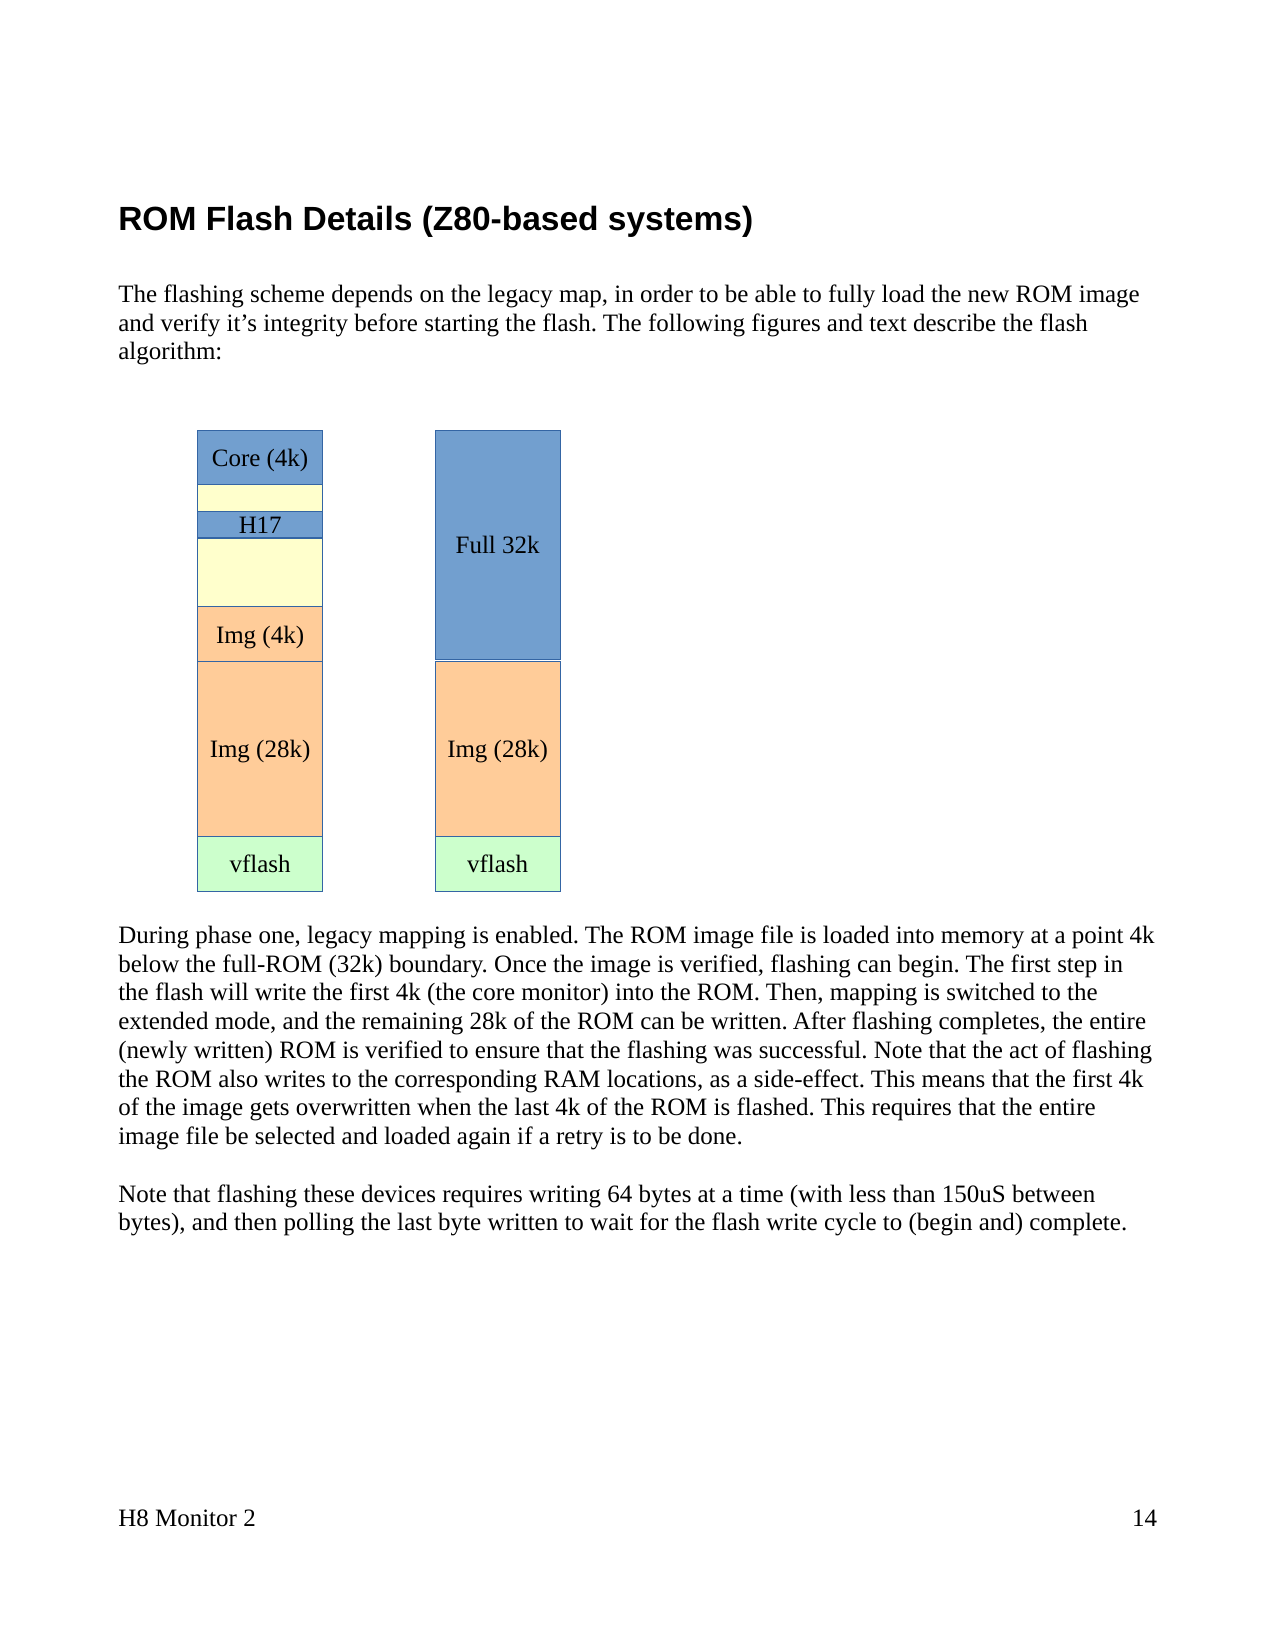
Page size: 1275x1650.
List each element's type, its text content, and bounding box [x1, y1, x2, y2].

subtitle ROM Flash Details (Z80-based systems) [118, 199, 1157, 238]
text During phase one, legacy mapping is enabled. The ROM image file is loaded into memory at a point 4k below the full-ROM (32k) boundary. Once the image is verified, flashing can begin. The first step in the flash will write the first 4k (the core monitor) into the ROM. Then, mapping is switched to the extended mode, and the remaining 28k of the ROM can be written. After flashing completes, the entire (newly written) ROM is verified to ensure that the flashing was successful. Note that the act of flashing the ROM also writes to the corresponding RAM locations, as a side-effect. This means that the first 4k of the image gets overwritten when the last 4k of the ROM is flashed. This requires that the entire image file be selected and loaded again if a retry is to be done. [118, 920, 1157, 1150]
text The flashing scheme depends on the legacy map, in order to be able to fully load the new ROM image and verify it’s integrity before starting the flash. The following figures and text describe the flash algorithm: [118, 279, 1157, 365]
text Note that flashing these devices requires writing 64 bytes at a time (with less than 150uS between bytes), and then polling the last byte written to wait for the flash write cycle to (begin and) complete. [118, 1179, 1157, 1236]
